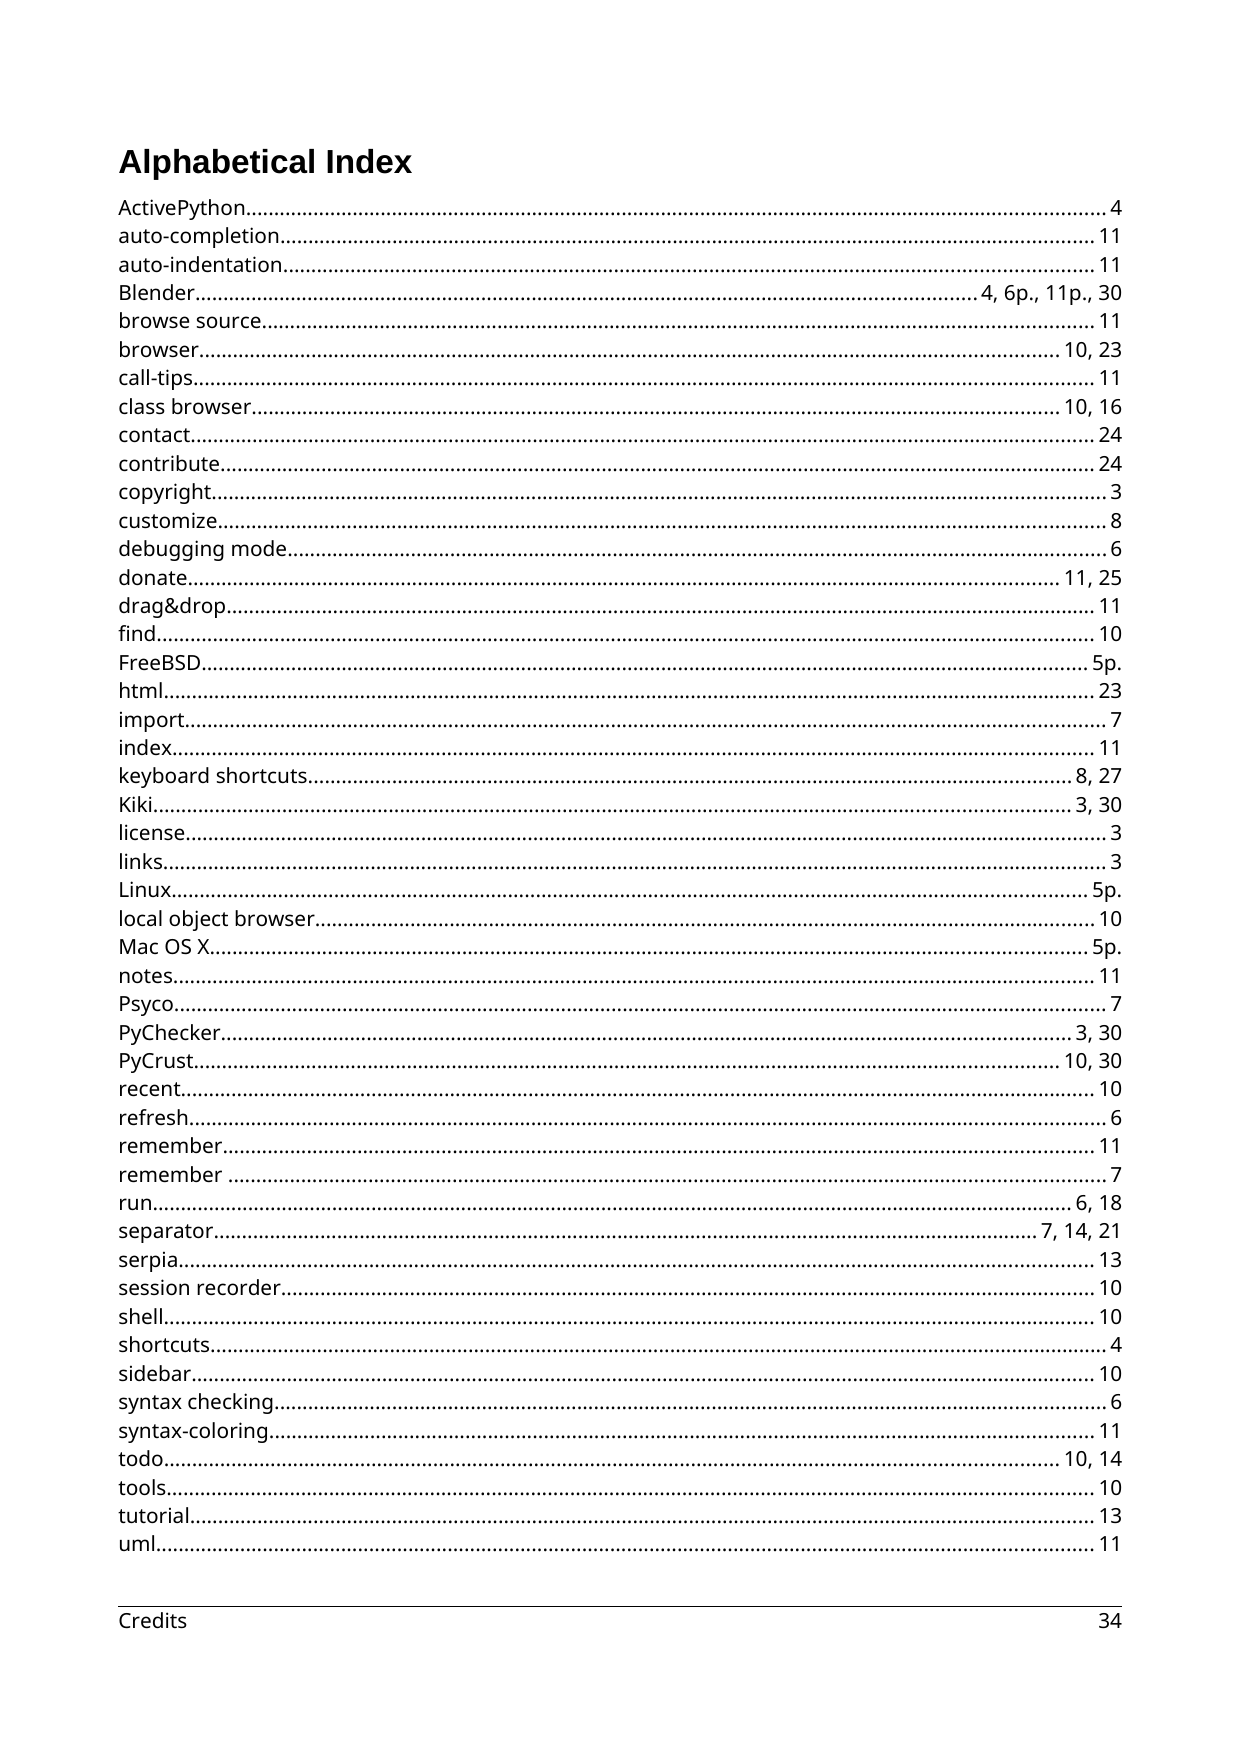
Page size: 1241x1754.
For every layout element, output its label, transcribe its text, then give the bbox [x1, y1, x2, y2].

text local object browser 10 [118, 904, 1122, 932]
text Kiki 3, 30 [118, 790, 1122, 818]
text serpia 13 [118, 1245, 1122, 1273]
text links 3 [118, 847, 1122, 875]
text browse source 11 [118, 307, 1122, 335]
text tutorial 13 [118, 1501, 1122, 1529]
text shortcuts 4 [118, 1330, 1122, 1359]
text contribute 24 [118, 449, 1122, 477]
text uml 11 [118, 1529, 1122, 1558]
text notes 11 [118, 961, 1122, 989]
text debugging mode 6 [118, 534, 1122, 563]
text syntax-coloring 11 [118, 1416, 1122, 1444]
text call-tips 11 [118, 363, 1122, 392]
text Linux 5p. [118, 875, 1122, 904]
text customize 8 [118, 506, 1122, 534]
text find 10 [118, 619, 1122, 648]
text copyright 3 [118, 477, 1122, 506]
text remember 7 [118, 1160, 1122, 1188]
text shell 10 [118, 1302, 1122, 1330]
text html 23 [118, 676, 1122, 705]
text FreeBSD 5p. [118, 648, 1122, 676]
text browser 10, 23 [118, 335, 1122, 363]
text drag&drop 11 [118, 591, 1122, 619]
text PyCrust 10, 30 [118, 1046, 1122, 1074]
text PyChecker 3, 30 [118, 1018, 1122, 1046]
text session recorder 10 [118, 1273, 1122, 1302]
text auto-indentation 11 [118, 250, 1122, 278]
text todo 10, 14 [118, 1444, 1122, 1473]
text sidebar 10 [118, 1359, 1122, 1387]
text separator 7, 14, 21 [118, 1217, 1122, 1245]
text syntax checking 6 [118, 1387, 1122, 1416]
text donate 11, 25 [118, 563, 1122, 591]
text remember 11 [118, 1131, 1122, 1160]
text recent 10 [118, 1074, 1122, 1103]
text class browser 10, 16 [118, 392, 1122, 420]
text import 7 [118, 705, 1122, 733]
text license 3 [118, 818, 1122, 847]
text auto-completion 11 [118, 221, 1122, 250]
text keyboard shortcuts 8, 27 [118, 762, 1122, 790]
text index 11 [118, 733, 1122, 762]
text contact 24 [118, 420, 1122, 449]
text refresh 6 [118, 1103, 1122, 1131]
text ActivePython 4 [118, 193, 1122, 221]
subtitle Alphabetical Index [118, 143, 1122, 180]
text Blender 4, 6p., 11p., 30 [118, 278, 1122, 307]
text run 6, 18 [118, 1188, 1122, 1217]
text Psyco 7 [118, 989, 1122, 1018]
text tools 10 [118, 1473, 1122, 1501]
text Mac OS X 5p. [118, 932, 1122, 961]
